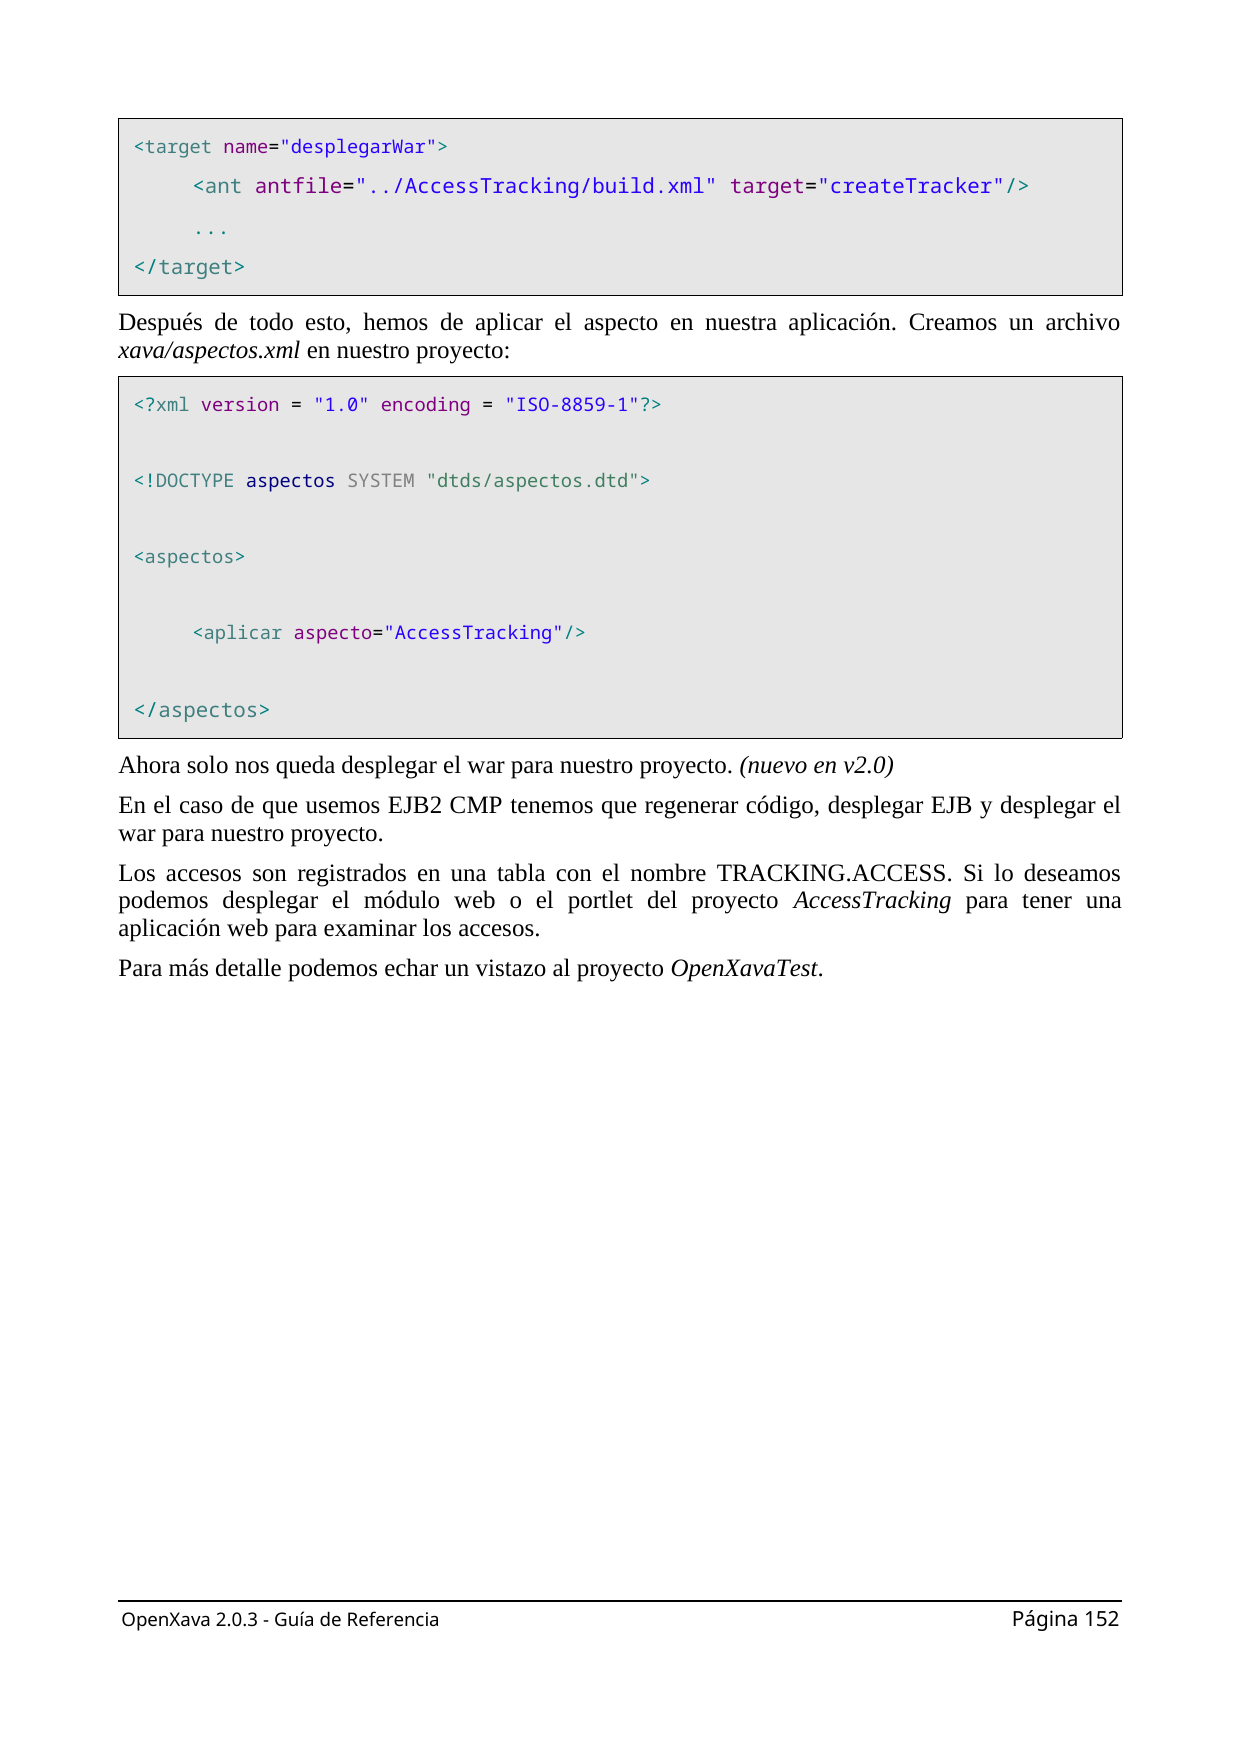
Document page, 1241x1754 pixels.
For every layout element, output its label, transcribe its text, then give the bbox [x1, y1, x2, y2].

text En el caso de que usemos EJB2 CMP tenemos que regenerar código, desplegar EJB y desplegar el war para nuestro proyecto. [118, 791, 1122, 846]
text Para más detalle podemos echar un vistazo al proyecto OpenXavaTest. [118, 954, 1122, 982]
text Los accesos son registrados en una tabla con el nombre TRACKING.ACCESS. Si lo deseamos podemos desplegar el módulo web o el portlet del proyecto AccessTracking para tener una aplicación web para examinar los accesos. [118, 859, 1122, 942]
text </aspectos> [119, 680, 1122, 738]
text <aspectos> [119, 528, 1122, 566]
text <?xml version = "1.0" encoding = "ISO-8859-1"?> [119, 377, 1122, 414]
text ... [119, 197, 1122, 238]
text </target> [119, 238, 1122, 295]
text Ahora solo nos queda desplegar el war para nuestro proyecto. (nuevo en v2.0) [118, 751, 1122, 778]
text <target name="desplegarWar"> [119, 119, 1122, 156]
text <!DOCTYPE aspectos SYSTEM "dtds/aspectos.dtd"> [119, 452, 1122, 490]
text <aplicar aspecto="AccessTracking"/> [119, 604, 1122, 642]
text Después de todo esto, hemos de aplicar el aspecto en nuestra aplicación. Creamos un archivo xava/aspectos.xml en nuestro proyecto: [118, 308, 1122, 363]
text <ant antfile="../AccessTracking/build.xml" target="createTracker"/> [119, 156, 1122, 197]
